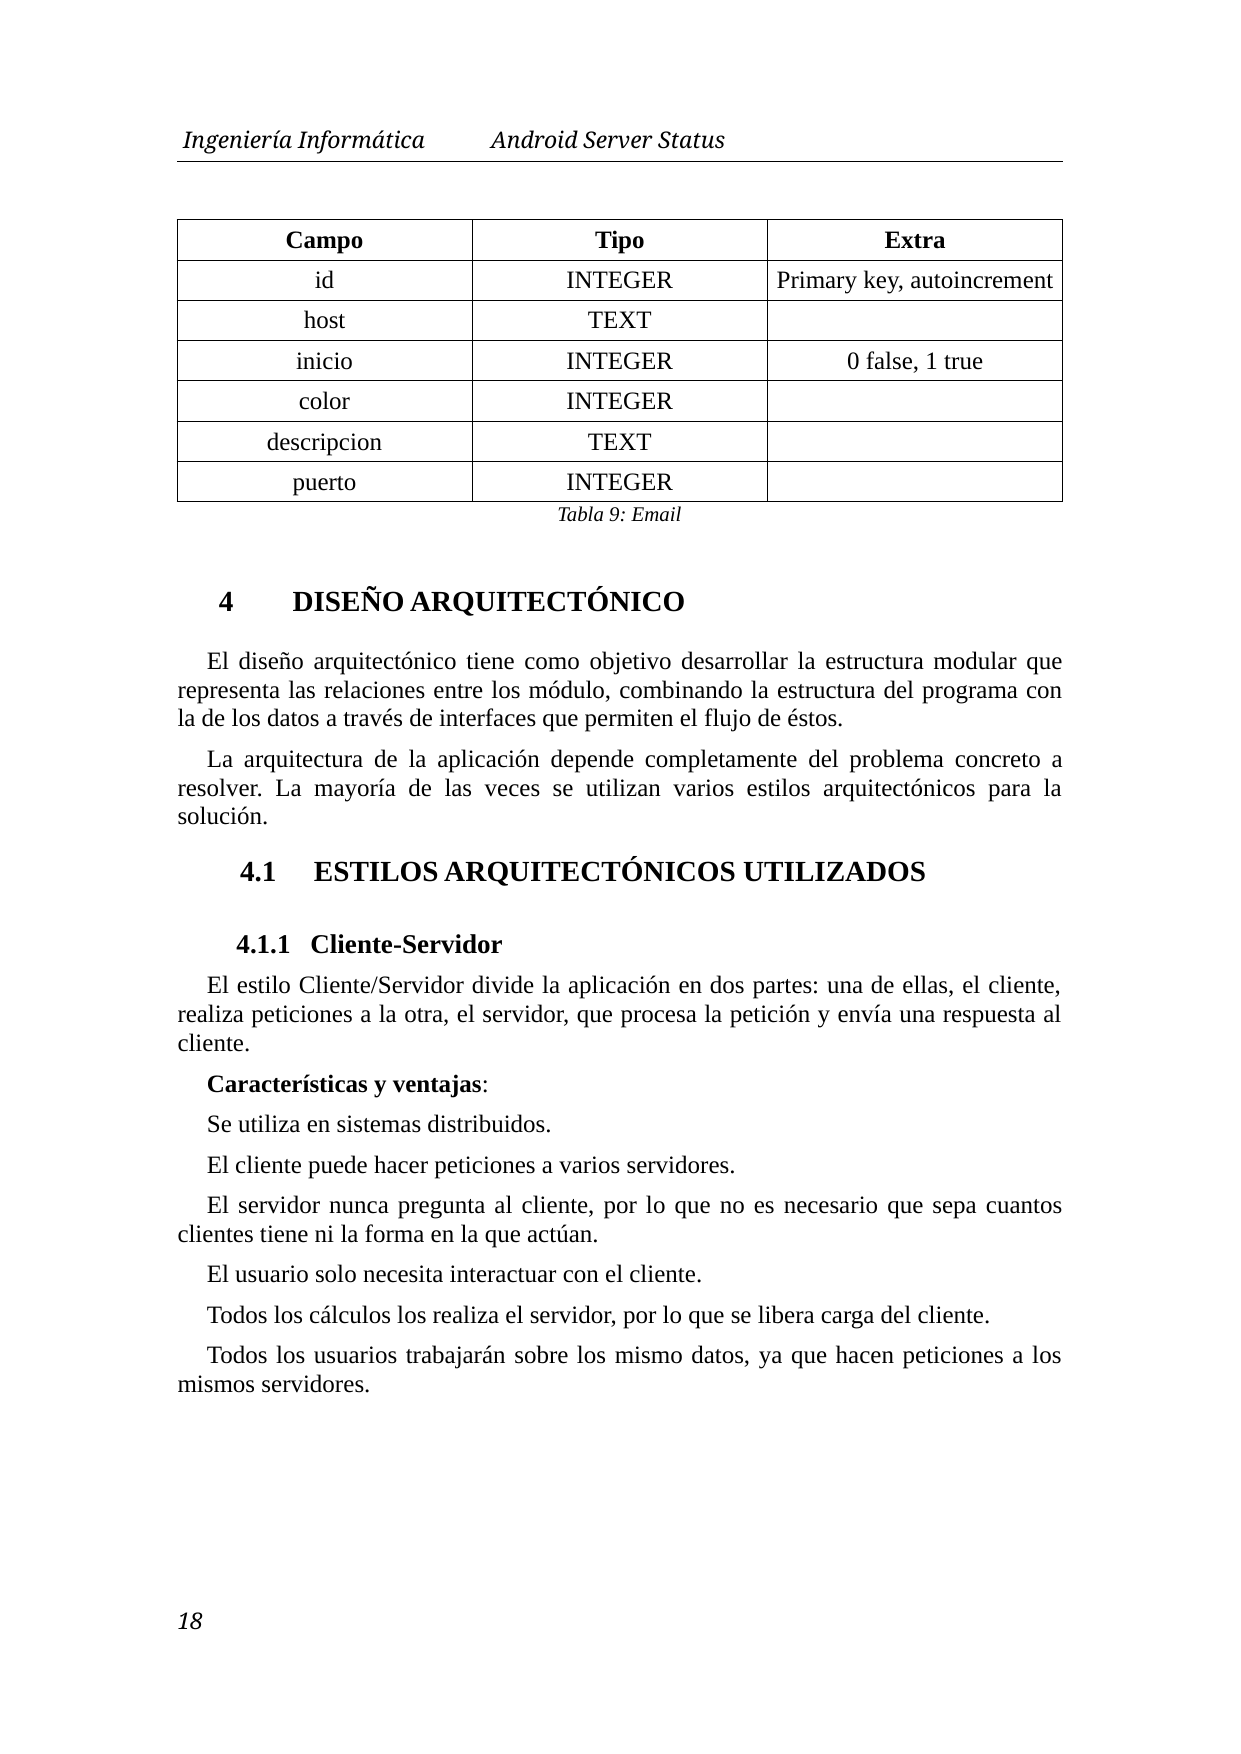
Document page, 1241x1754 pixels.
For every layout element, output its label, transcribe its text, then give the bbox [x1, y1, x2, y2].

table_header Extra [768, 220, 1062, 259]
text La arquitectura de la aplicación depende completamente del problema concreto a resolver. La mayoría de las veces se utilizan varios estilos arquitectónicos para la solución. [177, 744, 1063, 830]
text El usuario solo necesita interactuar con el cliente. [177, 1259, 1063, 1288]
table_cell color [178, 381, 472, 421]
table_header Tipo [473, 220, 767, 259]
table_cell host [178, 301, 472, 340]
text Todos los usuarios trabajarán sobre los mismo datos, ya que hacen peticiones a los mismos servidores. [177, 1341, 1063, 1398]
table_cell INTEGER [473, 381, 767, 421]
table_cell id [178, 261, 472, 300]
text El estilo Cliente/Servidor divide la aplicación en dos partes: una de ellas, el cliente, realiza peticiones a la otra, el servidor, que procesa la petición y envía una respuesta al cliente. [177, 971, 1063, 1057]
table_header Campo [178, 220, 472, 259]
table_cell puerto [178, 462, 472, 501]
text Todos los cálculos los realiza el servidor, por lo que se libera carga del cliente. [177, 1300, 1063, 1329]
table_cell Primary key, autoincrement [768, 261, 1062, 300]
subtitle Cliente-Servidor [236, 928, 1004, 959]
subtitle Diseño Arquitectónico [218, 584, 1063, 617]
table_cell TEXT [473, 422, 767, 461]
table_cell descripcion [178, 422, 472, 461]
table_cell 0 false, 1 true [768, 341, 1062, 380]
table_cell TEXT [473, 301, 767, 340]
table_cell [768, 301, 1062, 340]
table_cell [768, 462, 1062, 501]
table_cell [768, 422, 1062, 461]
table_cell INTEGER [473, 261, 767, 300]
text Características y ventajas: [177, 1069, 1063, 1097]
text El cliente puede hacer peticiones a varios servidores. [177, 1150, 1063, 1178]
text Se utiliza en sistemas distribuidos. [177, 1109, 1063, 1138]
table_cell INTEGER [473, 341, 767, 380]
table_cell [768, 381, 1062, 421]
text El servidor nunca pregunta al cliente, por lo que no es necesario que sepa cuantos clientes tiene ni la forma en la que actúan. [177, 1190, 1063, 1248]
table_cell INTEGER [473, 462, 767, 501]
text El diseño arquitectónico tiene como objetivo desarrollar la estructura modular que representa las relaciones entre los módulo, combinando la estructura del programa con la de los datos a través de interfaces que permiten el flujo de éstos. [177, 646, 1063, 732]
subtitle Estilos Arquitectónicos Utilizados [240, 854, 1063, 887]
table_cell inicio [178, 341, 472, 380]
text Tabla 9: Email [177, 502, 1063, 526]
